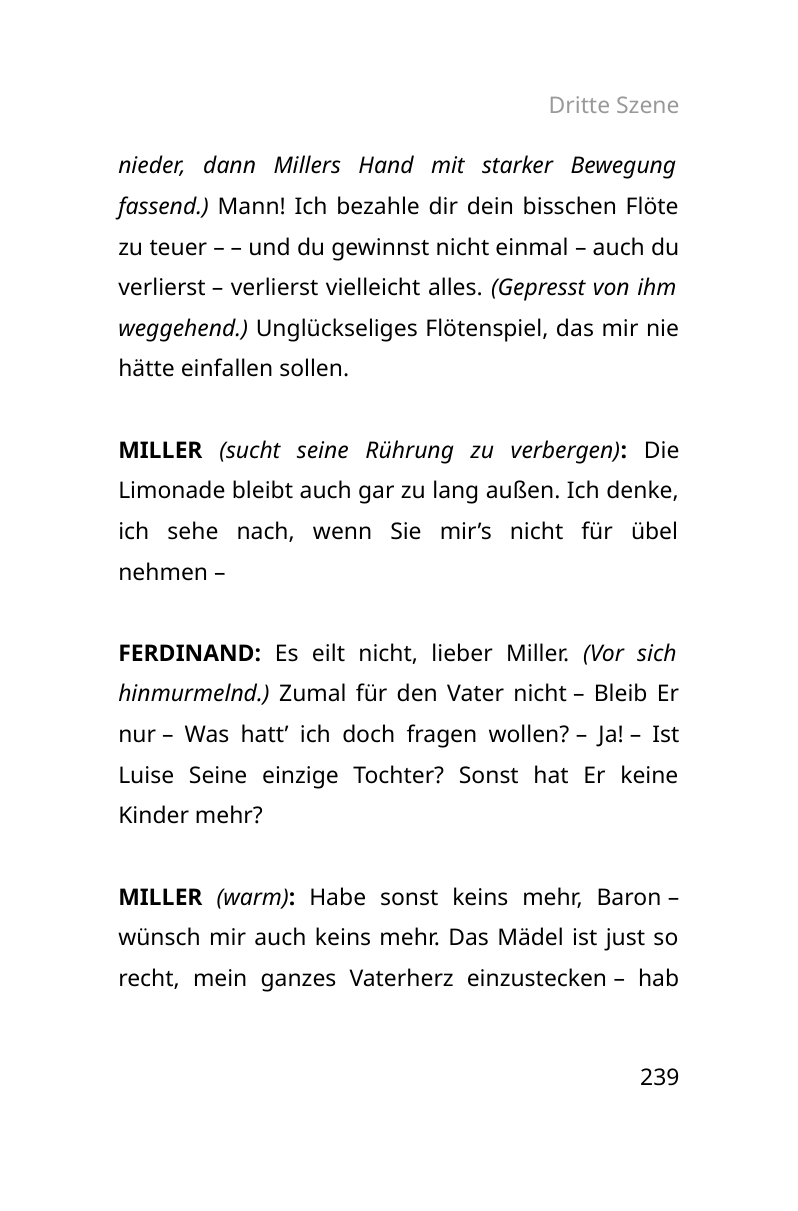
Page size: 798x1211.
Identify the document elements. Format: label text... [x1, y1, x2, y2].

text MILLER (warm): Habe sonst keins mehr, Baron – wünsch mir auch keins mehr. Das Mädel ist just so recht, mein ganzes Vaterherz einzustecken – hab [118, 852, 679, 993]
text nieder, dann Millers Hand mit starker Bewegung fassend.) Mann! Ich bezahle dir dein bisschen Flöte zu teuer – – und du gewinnst nicht einmal – auch du verlierst – verlierst vielleicht alles. (Gepresst von ihm weggehend.) Unglückseliges Flötenspiel, das mir nie hätte einfallen sollen. [118, 149, 679, 384]
text MILLER (sucht seine Rührung zu verbergen): Die Limonade bleibt auch gar zu lang außen. Ich denke, ich sehe nach, wenn Sie mir’s nicht für übel nehmen – [118, 405, 679, 587]
text FERDINAND: Es eilt nicht, lieber Miller. (Vor sich hinmurmelnd.) Zumal für den Vater nicht – Bleib Er nur – Was hatt’ ich doch fragen wollen? – Ja! – Ist Luise Seine einzige Tochter? Sonst hat Er keine Kinder mehr? [118, 608, 679, 831]
